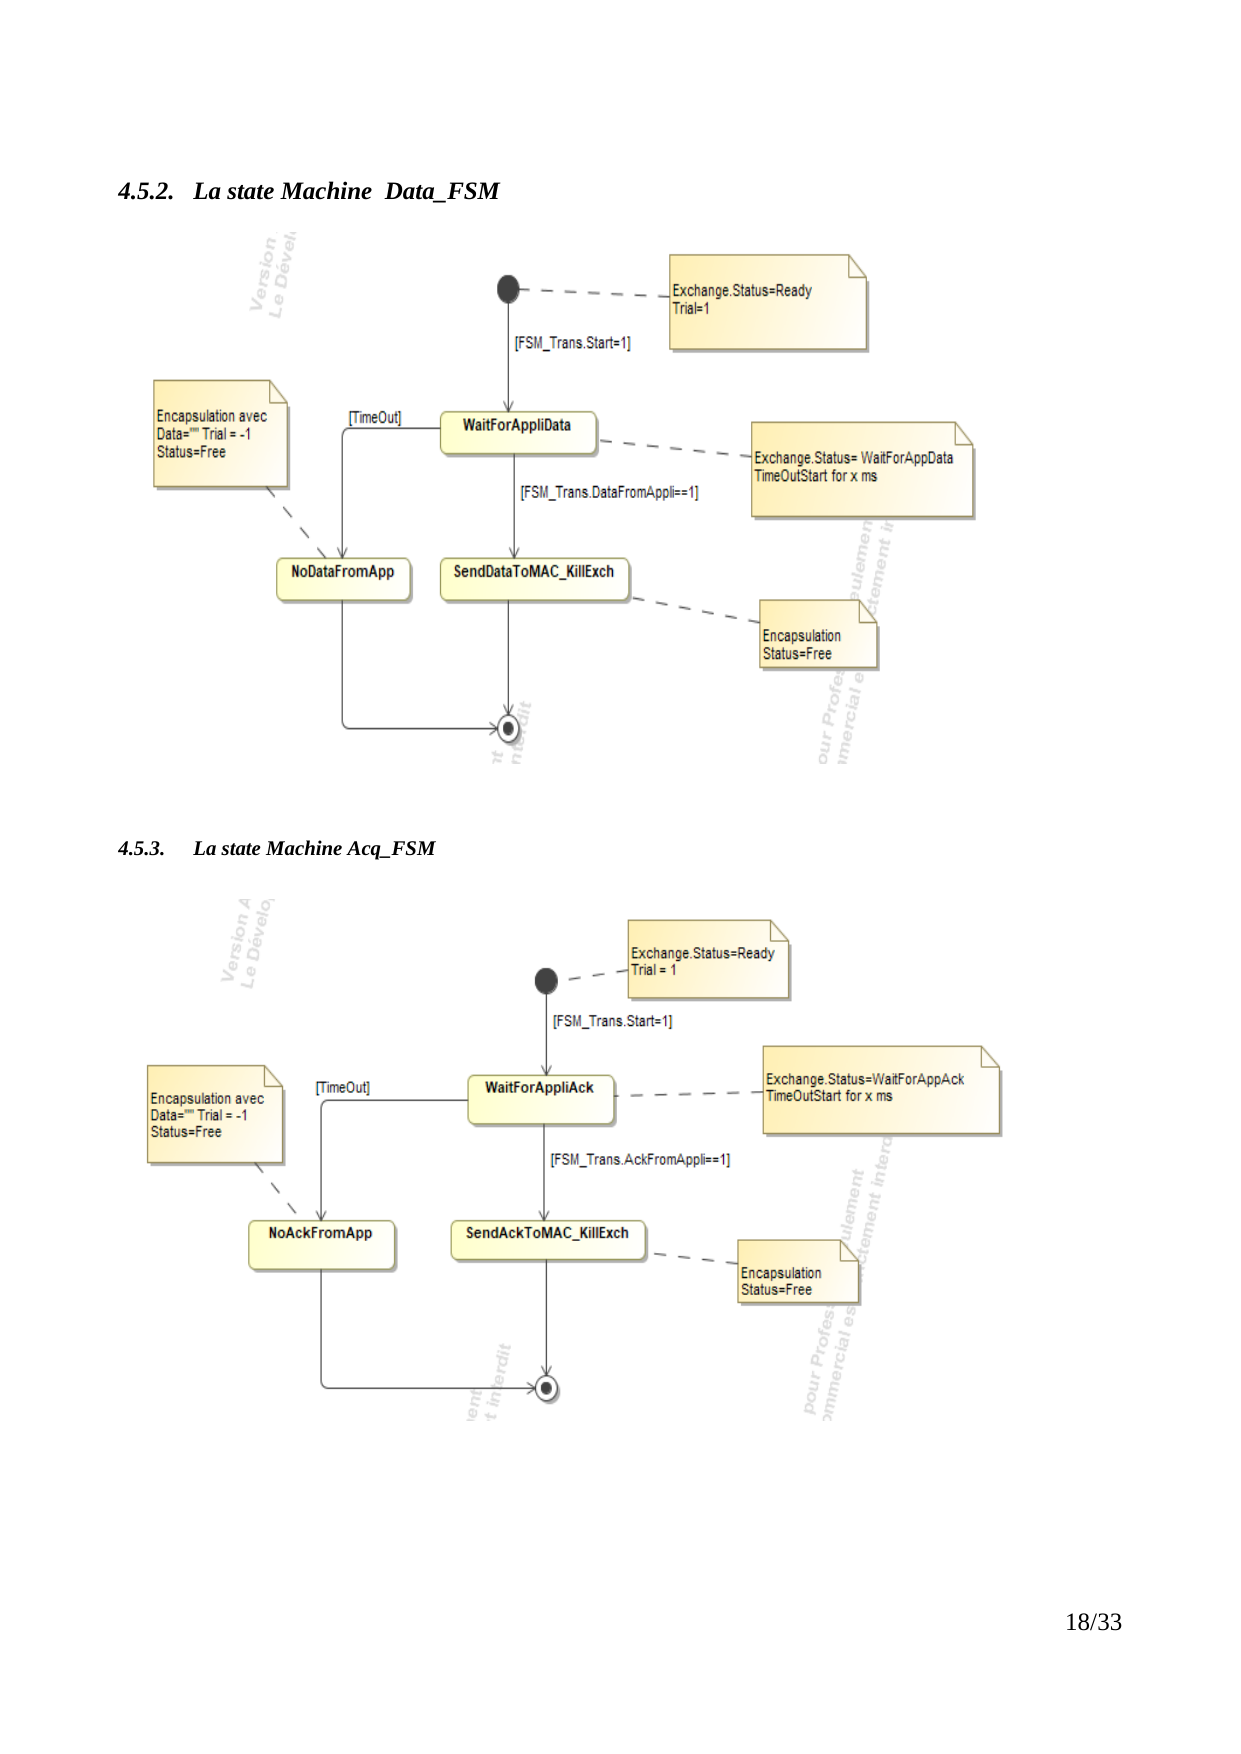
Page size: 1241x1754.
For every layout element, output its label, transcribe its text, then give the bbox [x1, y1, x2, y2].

subtitle La state Machine Acq_FSM [118, 836, 1122, 860]
subtitle La state Machine Data_FSM [118, 176, 1122, 205]
